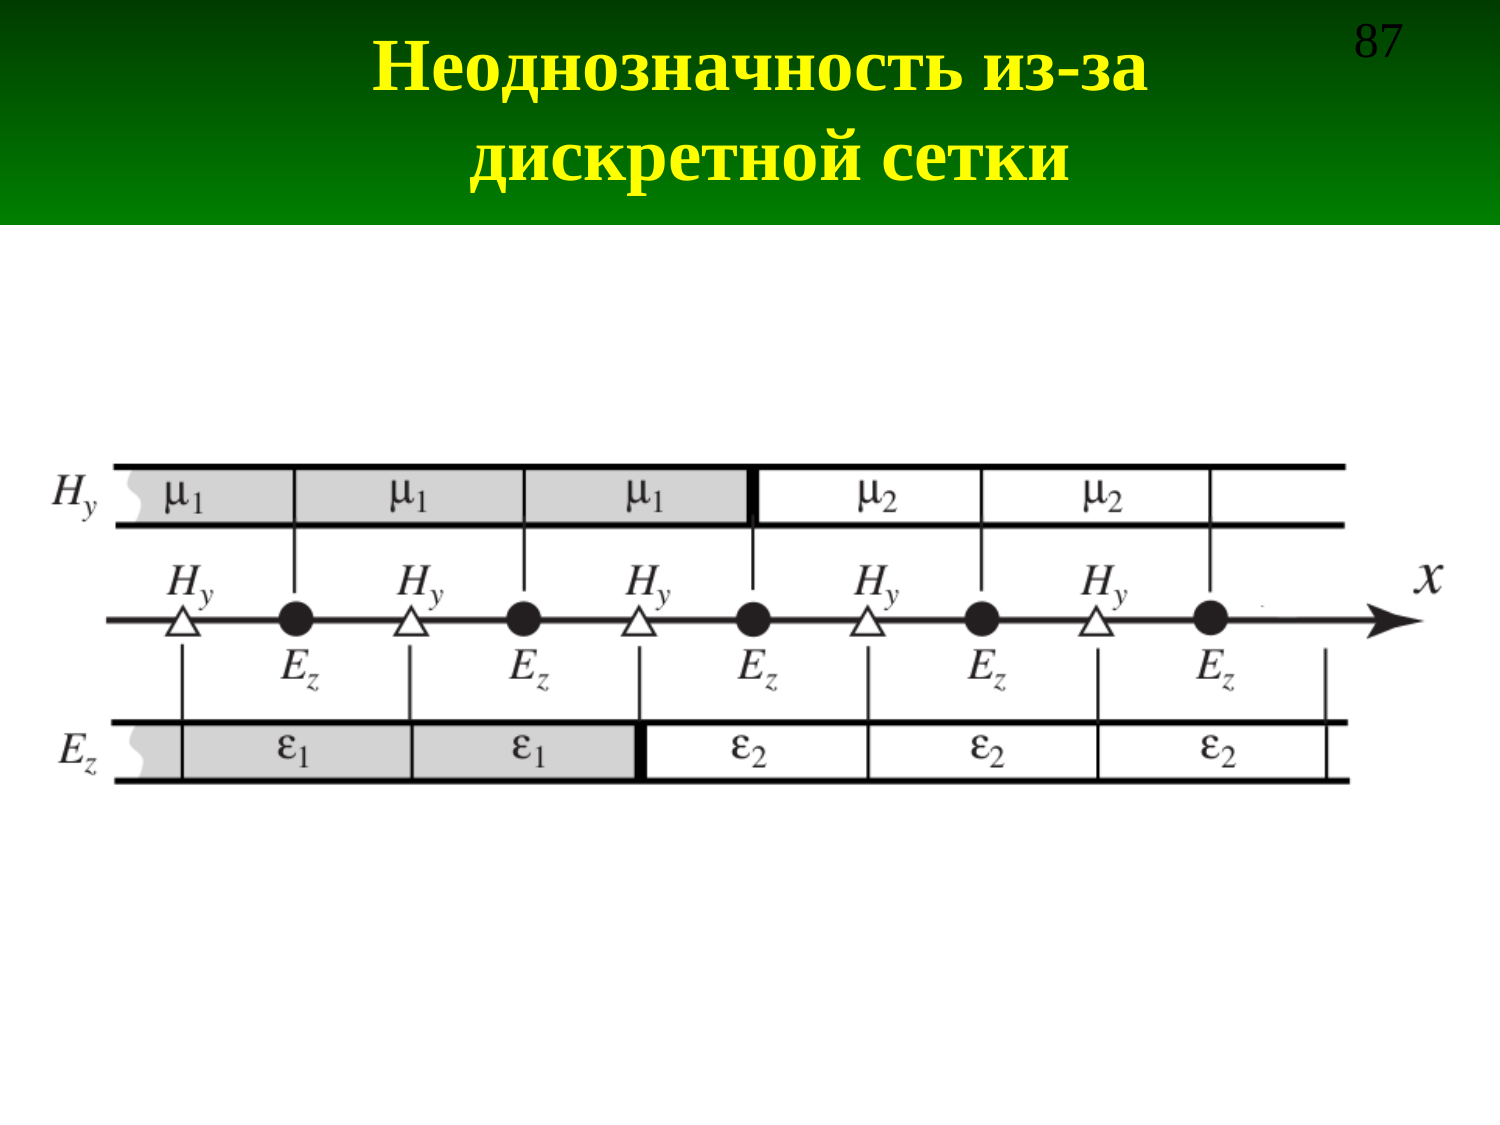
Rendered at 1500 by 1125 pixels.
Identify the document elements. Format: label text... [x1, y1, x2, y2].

title Неоднозначность из-за дискретной сетки [100, 7, 1441, 204]
picture [35, 436, 1465, 802]
